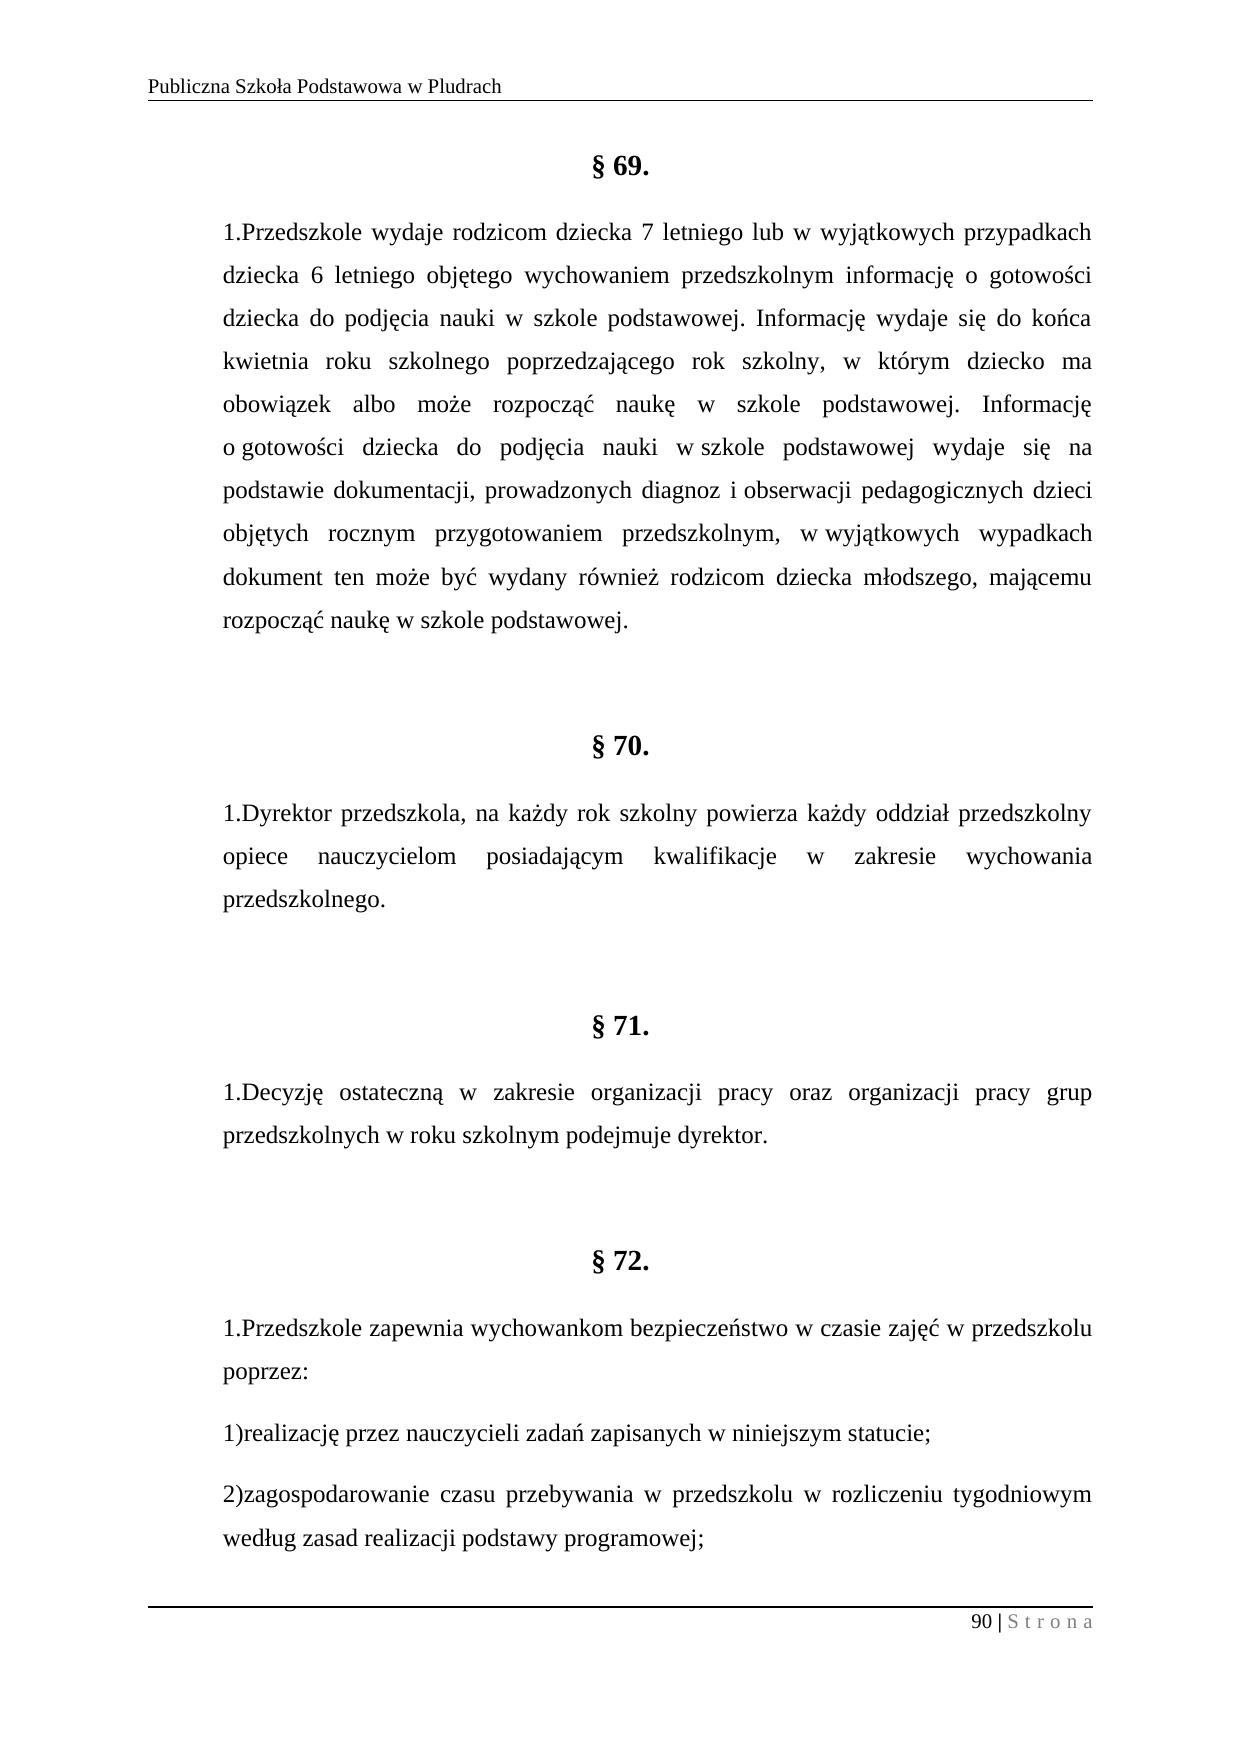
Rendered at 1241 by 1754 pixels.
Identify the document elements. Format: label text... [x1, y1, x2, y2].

list Przedszkole wydaje rodzicom dziecka 7 letniego lub w wyjątkowych przypadkach dziecka 6 letniego objętego wychowaniem przedszkolnym informację o gotowości dziecka do podjęcia nauki w szkole podstawowej. Informację wydaje się do końca kwietnia roku szkolnego poprzedzającego rok szkolny, w którym dziecko ma obowiązek albo może rozpocząć naukę w szkole podstawowej. Informację o gotowości dziecka do podjęcia nauki w szkole podstawowej wydaje się na podstawie dokumentacji, prowadzonych diagnoz i obserwacji pedagogicznych dzieci objętych rocznym przygotowaniem przedszkolnym, w wyjątkowych wypadkach dokument ten może być wydany również rodzicom dziecka młodszego, mającemu rozpocząć naukę w szkole podstawowej. [223, 217, 1093, 633]
text § 70. [148, 728, 1093, 762]
list Dyrektor przedszkola, na każdy rok szkolny powierza każdy oddział przedszkolny opiece nauczycielom posiadającym kwalifikacje w zakresie wychowania przedszkolnego. [223, 798, 1093, 913]
list realizację przez nauczycieli zadań zapisanych w niniejszym statucie; [223, 1418, 1093, 1446]
text § 72. [148, 1243, 1093, 1277]
list Przedszkole zapewnia wychowankom bezpieczeństwo w czasie zajęć w przedszkolu poprzez: [223, 1313, 1093, 1384]
text § 71. [148, 1008, 1093, 1041]
list zagospodarowanie czasu przebywania w przedszkolu w rozliczeniu tygodniowym według zasad realizacji podstawy programowej; [223, 1479, 1093, 1551]
list Decyzję ostateczną w zakresie organizacji pracy oraz organizacji pracy grup przedszkolnych w roku szkolnym podejmuje dyrektor. [223, 1077, 1093, 1148]
text § 69. [148, 148, 1093, 181]
